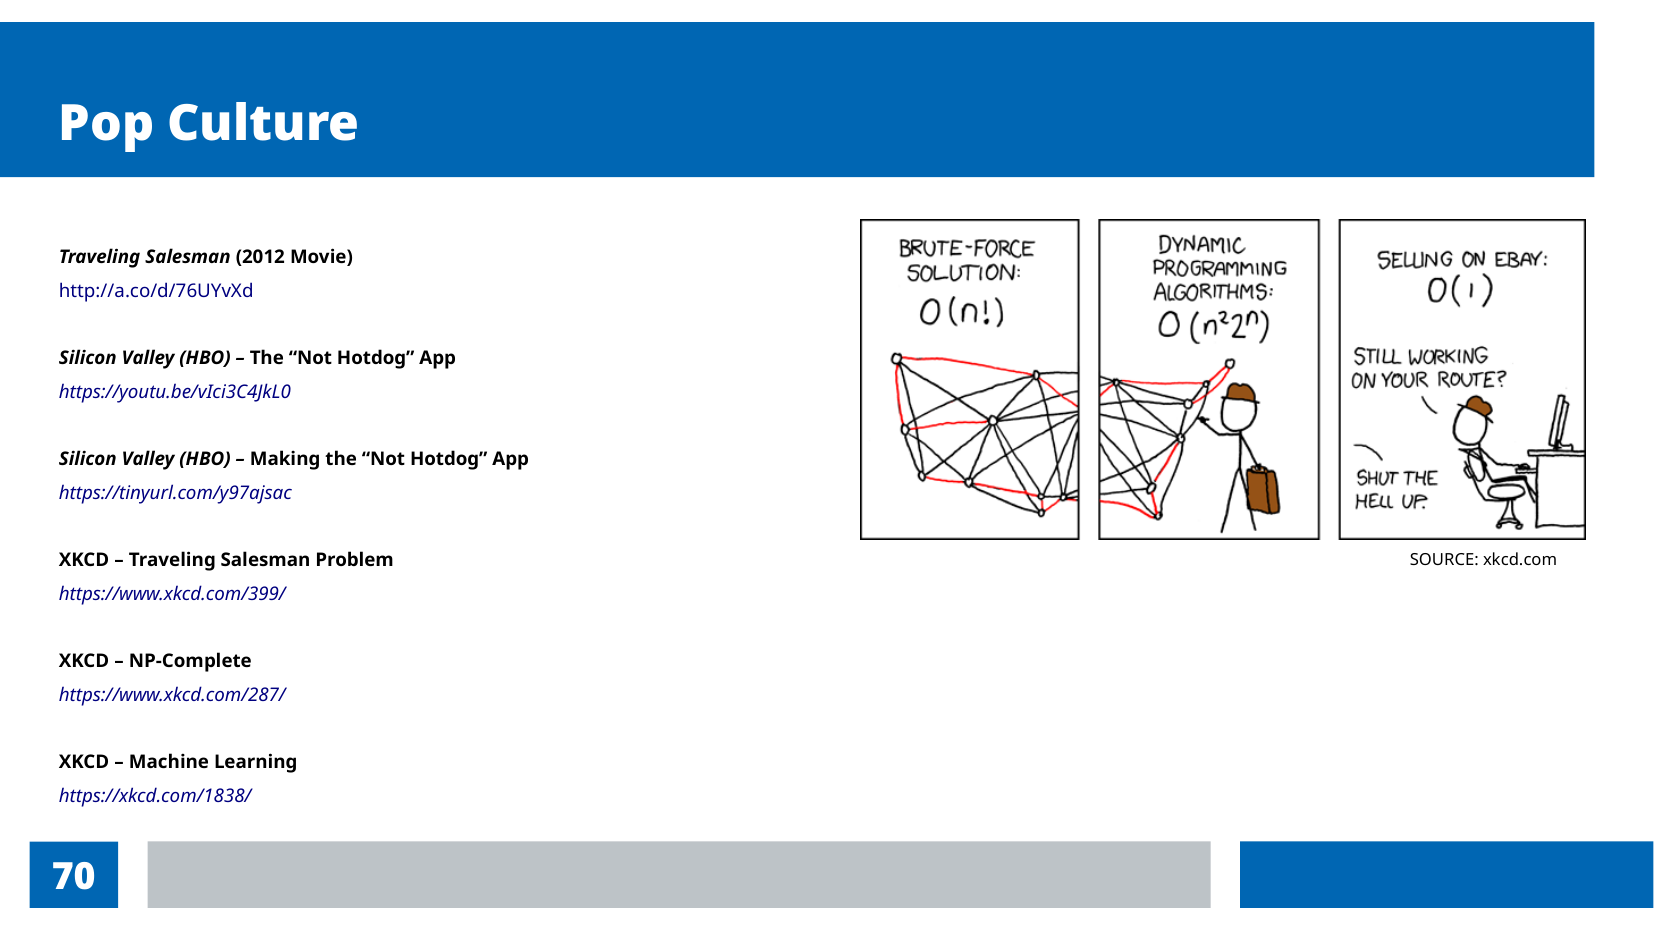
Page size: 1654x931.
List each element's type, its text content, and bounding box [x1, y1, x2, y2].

title Pop Culture [59, 44, 1595, 156]
text_box SOURCE: xkcd.com [1395, 540, 1586, 576]
list Traveling Salesman (2012 Movie) http://a.co/d/76UYvXd Silicon Valley (HBO) – The “Not Hotdog” App https://youtu.be/vIci3C4JkL0 Silicon Valley (HBO) – Making the “Not Hotdog” App https://tinyurl.com/y97ajsac XKCD – Traveling Salesman Problem https://www.xkcd.com/399/ XKCD – NP-Complete https://www.xkcd.com/287/ XKCD – Machine Learning https://xkcd.com/1838/ [59, 243, 1565, 820]
picture [860, 219, 1586, 541]
